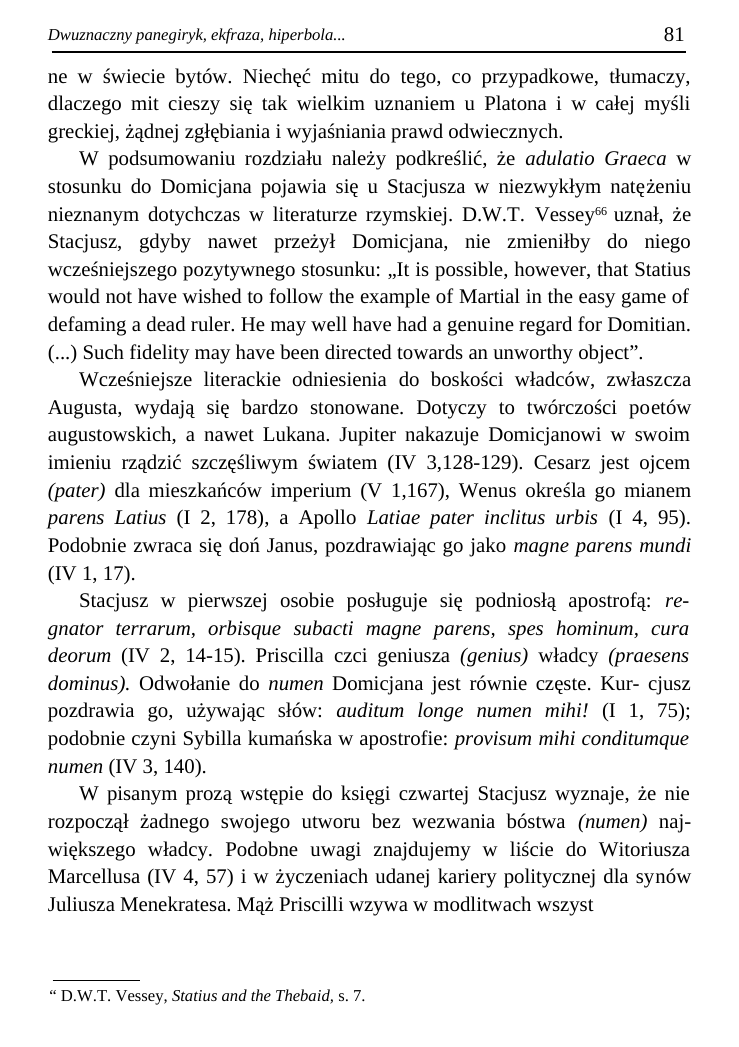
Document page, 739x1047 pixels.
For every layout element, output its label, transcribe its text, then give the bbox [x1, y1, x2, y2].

text W podsumowaniu rozdziału należy podkreślić, że adulatio Graeca w stosunku do Domicjana pojawia się u Stacjusza w niezwykłym natę­żeniu nieznanym dotychczas w literaturze rzymskiej. D.W.T. Vessey66 uznał, że Stacjusz, gdyby nawet przeżył Domicjana, nie zmieniłby do niego wcześniejszego pozytywnego stosunku: „It is possible, however, that Statius would not have wished to follow the example of Martial in the easy game of defaming a dead ruler. He may well have had a genu­ine regard for Domitian. (...) Such fidelity may have been directed to­wards an unworthy object”. [48, 146, 691, 364]
text 81 [664, 22, 688, 46]
text W pisanym prozą wstępie do księgi czwartej Stacjusz wyznaje, że nie rozpoczął żadnego swojego utworu bez wezwania bóstwa (numen) naj­większego władcy. Podobne uwagi znajdujemy w liście do Witoriusza Marcellusa (IV 4, 57) i w życzeniach udanej kariery politycznej dla sy­nów Juliusza Menekratesa. Mąż Priscilli wzywa w modlitwach wszyst­ [48, 781, 691, 916]
text ne w świecie bytów. Niechęć mitu do tego, co przypadkowe, tłumaczy, dlaczego mit cieszy się tak wielkim uznaniem u Platona i w całej myśli greckiej, żądnej zgłębiania i wyjaśniania prawd odwiecznych. [48, 63, 691, 143]
text Stacjusz w pierwszej osobie posługuje się podniosłą apostrofą: re- gnator terrarum, orbisque subacti magne parens, spes hominum, cura deorum (IV 2, 14-15). Priscilla czci geniusza (genius) władcy (praesens dominus). Odwołanie do numen Domicjana jest równie częste. Kur- cjusz pozdrawia go, używając słów: auditum longe numen mihi! (I 1, 75); podobnie czyni Sybilla kumańska w apostrofie: provisum mihi conditumque numen (IV 3, 140). [48, 588, 691, 778]
text Wcześniejsze literackie odniesienia do boskości władców, zwłasz­cza Augusta, wydają się bardzo stonowane. Dotyczy to twórczości po­etów augustowskich, a nawet Lukana. Jupiter nakazuje Domicjanowi w swoim imieniu rządzić szczęśliwym światem (IV 3,128-129). Cesarz jest ojcem (pater) dla mieszkańców imperium (V 1,167), Wenus okre­śla go mianem parens Latius (I 2, 178), a Apollo Latiae pater inclitus urbis (I 4, 95). Podobnie zwraca się doń Janus, pozdrawiając go jako magne parens mundi (IV 1, 17). [48, 367, 691, 584]
text Dwuznaczny panegiryk, ekfraza, hiperbola... [48, 25, 416, 44]
text “ D.W.T. Vessey, Statius and the Thebaid, s. 7. [49, 986, 418, 1005]
